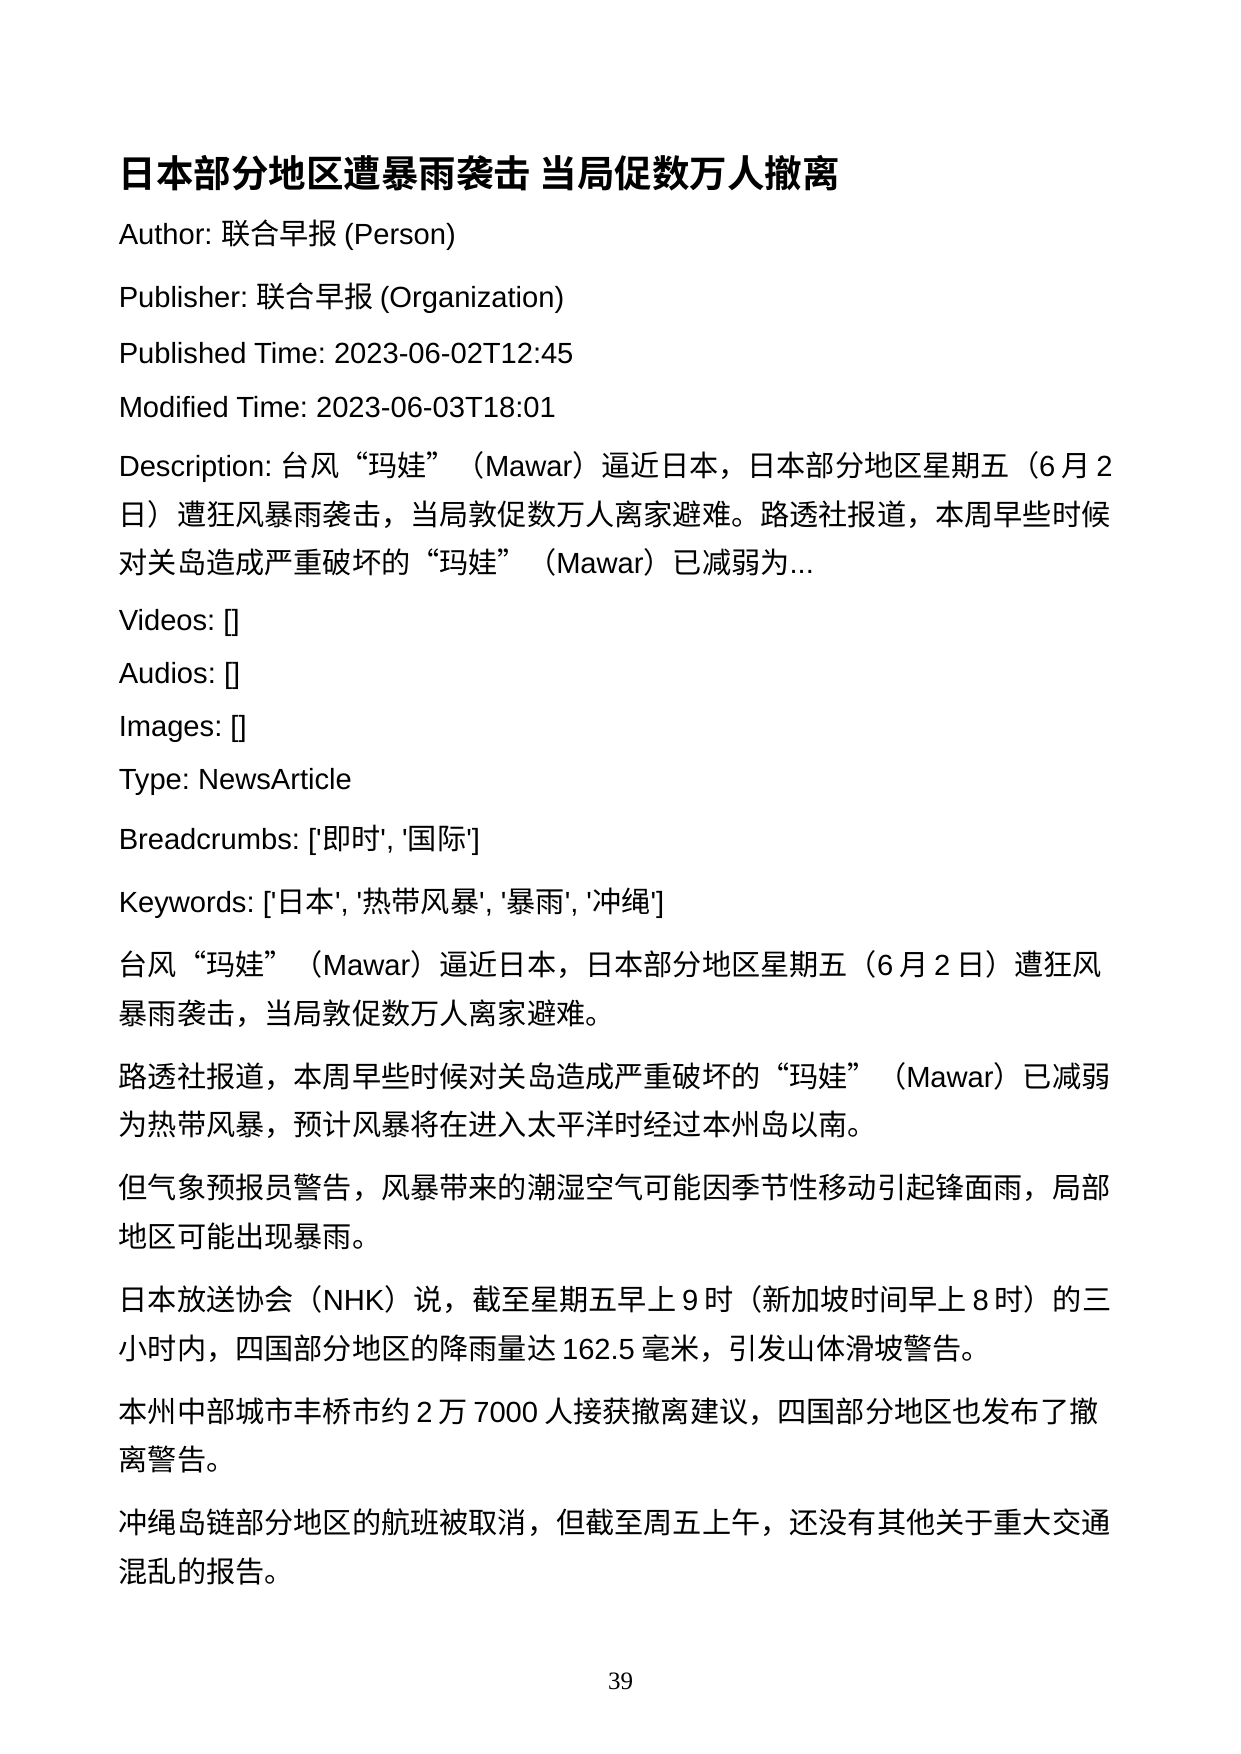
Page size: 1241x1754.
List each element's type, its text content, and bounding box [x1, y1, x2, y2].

text 路透社报道，本周早些时候对关岛造成严重破坏的“玛娃”（Mawar）已减弱为热带风暴，预计风暴将在进入太平洋时经过本州岛以南。 [118, 1053, 1122, 1144]
text Published Time: 2023-06-02T12:45 [118, 337, 1122, 370]
text Audios: [] [118, 656, 1122, 690]
text Images: [] [118, 709, 1122, 743]
text Publisher: 联合早报 (Organization) [118, 273, 1122, 316]
text 但气象预报员警告，风暴带来的潮湿空气可能因季节性移动引起锋面雨，局部地区可能出现暴雨。 [118, 1165, 1122, 1256]
text Description: 台风“玛娃”（Mawar）逼近日本，日本部分地区星期五（6月2日）遭狂风暴雨袭击，当局敦促数万人离家避难。路透社报道，本周早些时候对关岛造成严重破坏的“玛娃”（Mawar）已减弱为... [118, 443, 1122, 582]
text 本州中部城市丰桥市约2万7000人接获撤离建议，四国部分地区也发布了撤离警告。 [118, 1388, 1122, 1479]
text Author: 联合早报 (Person) [118, 210, 1122, 253]
text 冲绳岛链部分地区的航班被取消，但截至周五上午，还没有其他关于重大交通混乱的报告。 [118, 1500, 1122, 1591]
text Breadcrumbs: ['即时', '国际'] [118, 816, 1122, 858]
text Type: NewsArticle [118, 762, 1122, 796]
text Modified Time: 2023-06-03T18:01 [118, 390, 1122, 423]
text 日本放送协会（NHK）说，截至星期五早上9时（新加坡时间早上8时）的三小时内，四国部分地区的降雨量达162.5毫米，引发山体滑坡警告。 [118, 1277, 1122, 1368]
text Videos: [] [118, 603, 1122, 637]
text Keywords: ['日本', '热带风暴', '暴雨', '冲绳'] [118, 879, 1122, 921]
subtitle 日本部分地区遭暴雨袭击 当局促数万人撤离 [118, 143, 1122, 198]
text 台风“玛娃”（Mawar）逼近日本，日本部分地区星期五（6月2日）遭狂风暴雨袭击，当局敦促数万人离家避难。 [118, 942, 1122, 1033]
